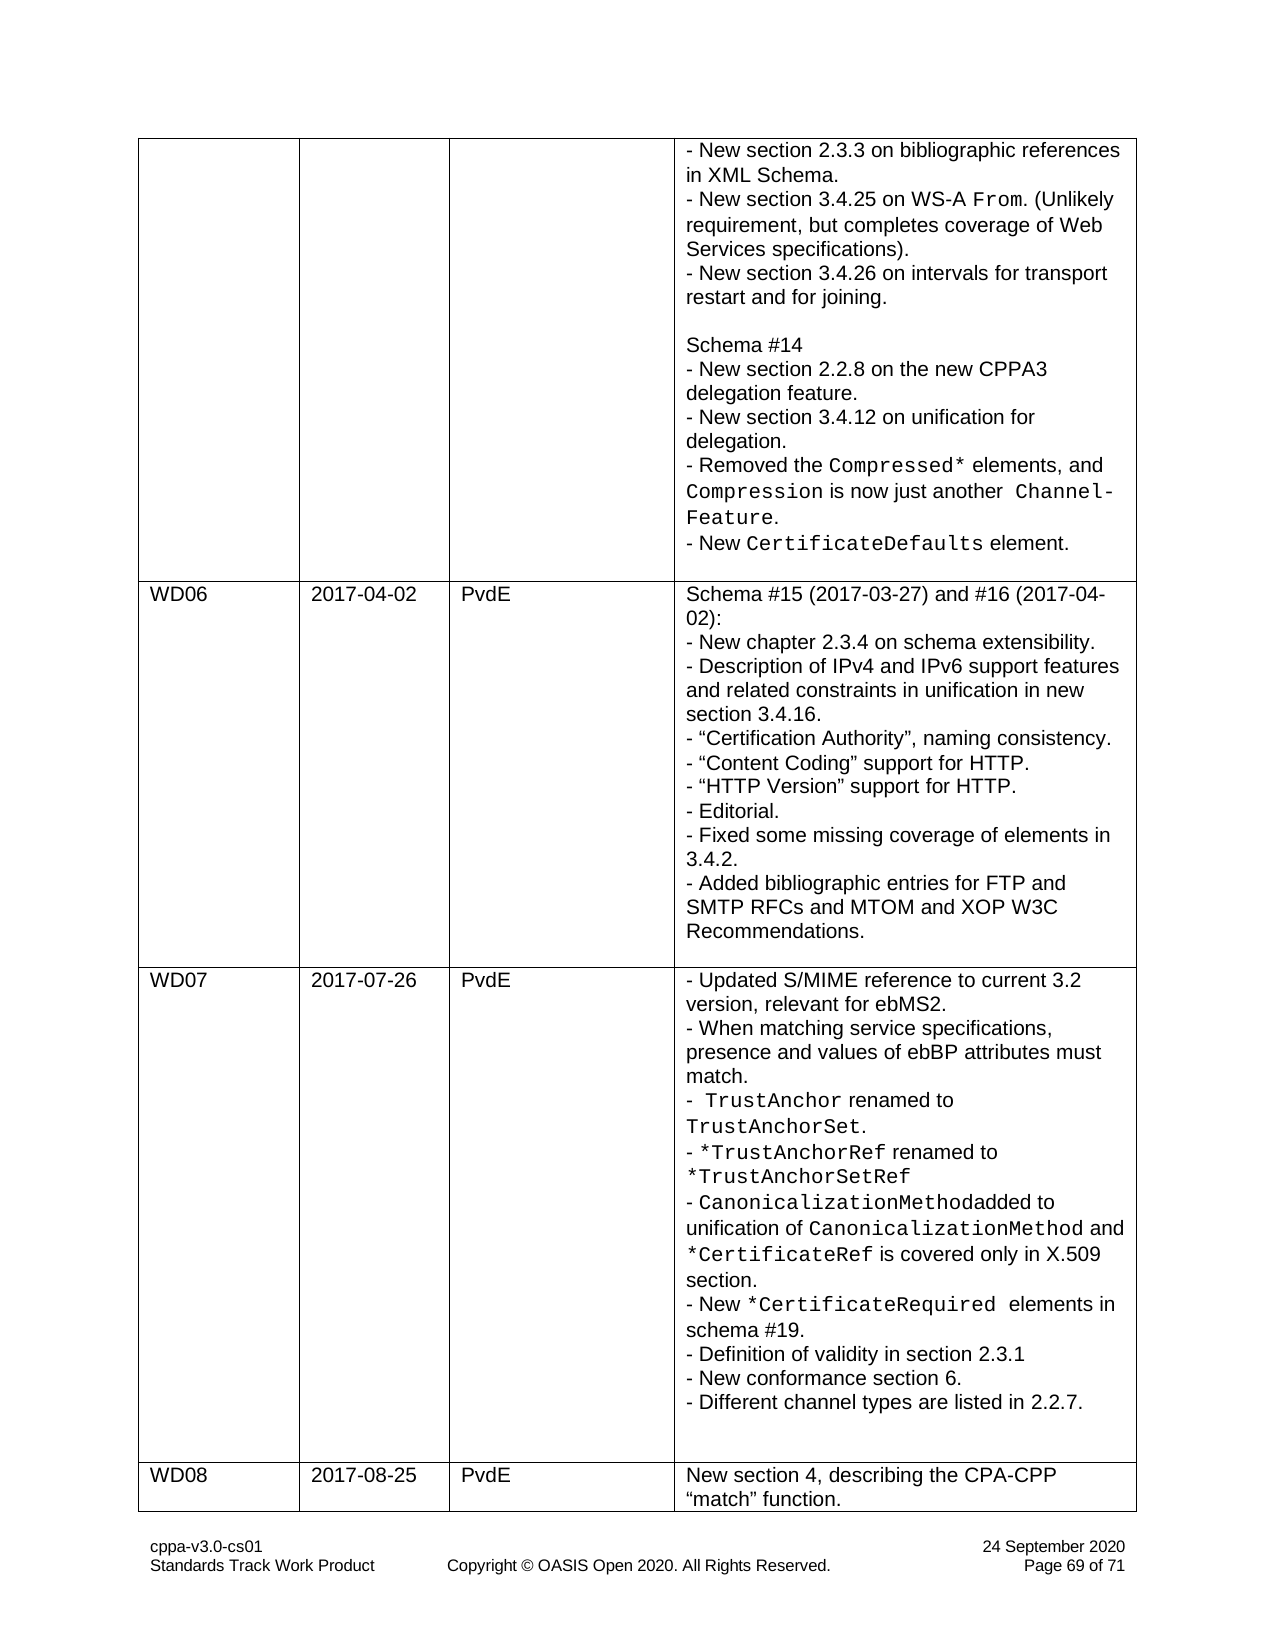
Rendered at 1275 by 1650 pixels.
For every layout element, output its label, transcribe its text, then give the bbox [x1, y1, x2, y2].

table_cell [300, 139, 449, 581]
table_cell WD06 [139, 582, 299, 967]
table_cell PvdE [450, 968, 674, 1462]
table_cell WD08 [139, 1463, 299, 1511]
table_cell 2017-08-25 [300, 1463, 449, 1511]
table_cell - New section 2.3.3 on bibliographic references in XML Schema. - New section 3.4.25 on WS-A From. (Unlikely requirement, but completes coverage of Web Services specifications). - New section 3.4.26 on intervals for transport restart and for joining. Schema #14 - New section 2.2.8 on the new CPPA3 delegation feature. - New section 3.4.12 on unification for delegation. - Removed the Compressed* elements, and Compression is now just another Channel­Feature. - New CertificateDefaults element. [675, 139, 1136, 581]
table_cell Schema #15 (2017-03-27) and #16 (2017-04-02): - New chapter 2.3.4 on schema extensibility. - Description of IPv4 and IPv6 support features and related constraints in unification in new section 3.4.16. - “Certification Authority”, naming consistency. - “Content Coding” support for HTTP. - “HTTP Version” support for HTTP. - Editorial. - Fixed some missing coverage of elements in 3.4.2. - Added bibliographic entries for FTP and SMTP RFCs and MTOM and XOP W3C Recommendations. [675, 582, 1136, 967]
table_cell WD07 [139, 968, 299, 1462]
table_cell 2017-07-26 [300, 968, 449, 1462]
table_cell [139, 139, 299, 581]
table_cell [450, 139, 674, 581]
table_cell New section 4, describing the CPA-CPP “match” function. [675, 1463, 1136, 1511]
table_cell PvdE [450, 582, 674, 967]
table_cell 2017-04-02 [300, 582, 449, 967]
table_cell PvdE [450, 1463, 674, 1511]
table_cell - Updated S/MIME reference to current 3.2 version, relevant for ebMS2. - When matching service specifications, presence and values of ebBP attributes must match. - TrustAnchor renamed to TrustAnchorSet. - *TrustAnchorRef renamed to *TrustAnchorSetRef - CanonicalizationMethodadded to unification of CanonicalizationMethod and *CertificateRef is covered only in X.509 section. - New *CertificateRequired elements in schema #19. - Definition of validity in section 2.3.1 - New conformance section 6. - Different channel types are listed in 2.2.7. [675, 968, 1136, 1462]
